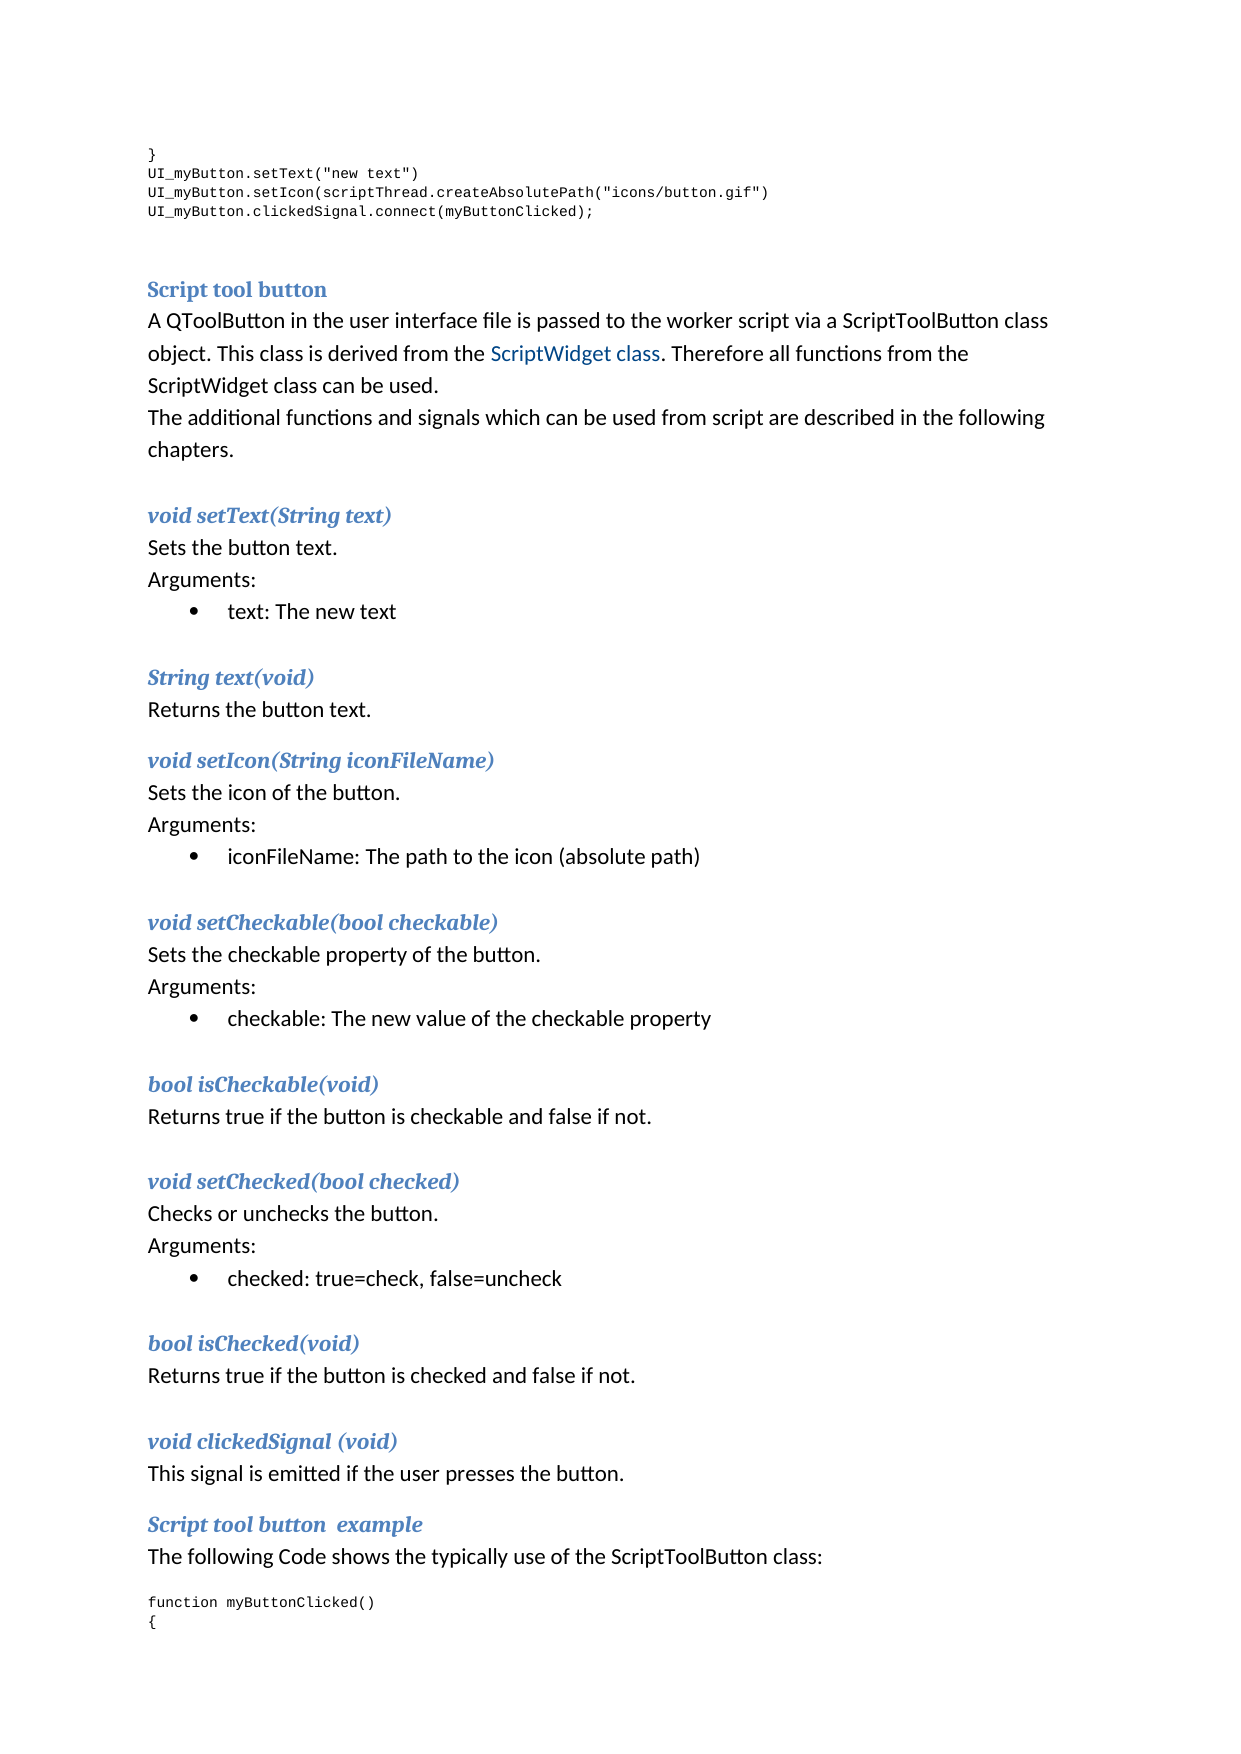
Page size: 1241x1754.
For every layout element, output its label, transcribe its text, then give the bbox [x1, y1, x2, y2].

subtitle void setIcon(String iconFileName) [148, 748, 1093, 774]
text } [148, 148, 1093, 164]
text UI_myButton.clickedSignal.connect(myButtonClicked); [148, 204, 1093, 221]
subtitle bool isChecked(void) [148, 1331, 1093, 1357]
subtitle void setChecked(bool checked) [148, 1169, 1093, 1195]
text Arguments: [148, 1231, 1093, 1259]
text This signal is emitted if the user presses the button. [148, 1459, 1093, 1487]
text function myButtonClicked() [148, 1595, 1093, 1611]
text { [148, 1614, 1093, 1630]
text Returns true if the button is checked and false if not. [148, 1361, 1093, 1389]
text Sets the button text. [148, 533, 1093, 561]
text A QToolButton in the user interface file is passed to the worker script via a ScriptToolButton class object. This class is derived from the ScriptWidget class. Therefore all functions from the ScriptWidget class can be used. [148, 307, 1093, 399]
text Checks or unchecks the button. [148, 1199, 1093, 1227]
text Arguments: [148, 565, 1093, 593]
text The additional functions and signals which can be used from script are described in the following chapters. [148, 403, 1093, 463]
subtitle bool isCheckable(void) [148, 1072, 1093, 1098]
subtitle void setText(String text) [148, 503, 1093, 529]
text Returns true if the button is checkable and false if not. [148, 1102, 1093, 1130]
text UI_myButton.setIcon(scriptThread.createAbsolutePath("icons/button.gif") [148, 186, 1093, 202]
list text: The new text [190, 597, 1093, 625]
subtitle String text(void) [148, 664, 1093, 691]
subtitle Script tool button [148, 276, 1093, 303]
text UI_myButton.setText("new text") [148, 167, 1093, 183]
text Arguments: [148, 810, 1093, 838]
text Arguments: [148, 972, 1093, 1000]
text Sets the icon of the button. [148, 778, 1093, 806]
list checkable: The new value of the checkable property [190, 1004, 1093, 1032]
list checked: true=check, false=uncheck [190, 1264, 1093, 1292]
text Returns the button text. [148, 695, 1093, 723]
text Sets the checkable property of the button. [148, 940, 1093, 968]
subtitle void clickedSignal (void) [148, 1428, 1093, 1455]
text The following Code shows the typically use of the ScriptToolButton class: [148, 1542, 1093, 1570]
subtitle Script tool button example [148, 1512, 1093, 1538]
subtitle void setCheckable(bool checkable) [148, 910, 1093, 936]
list iconFileName: The path to the icon (absolute path) [190, 842, 1093, 870]
